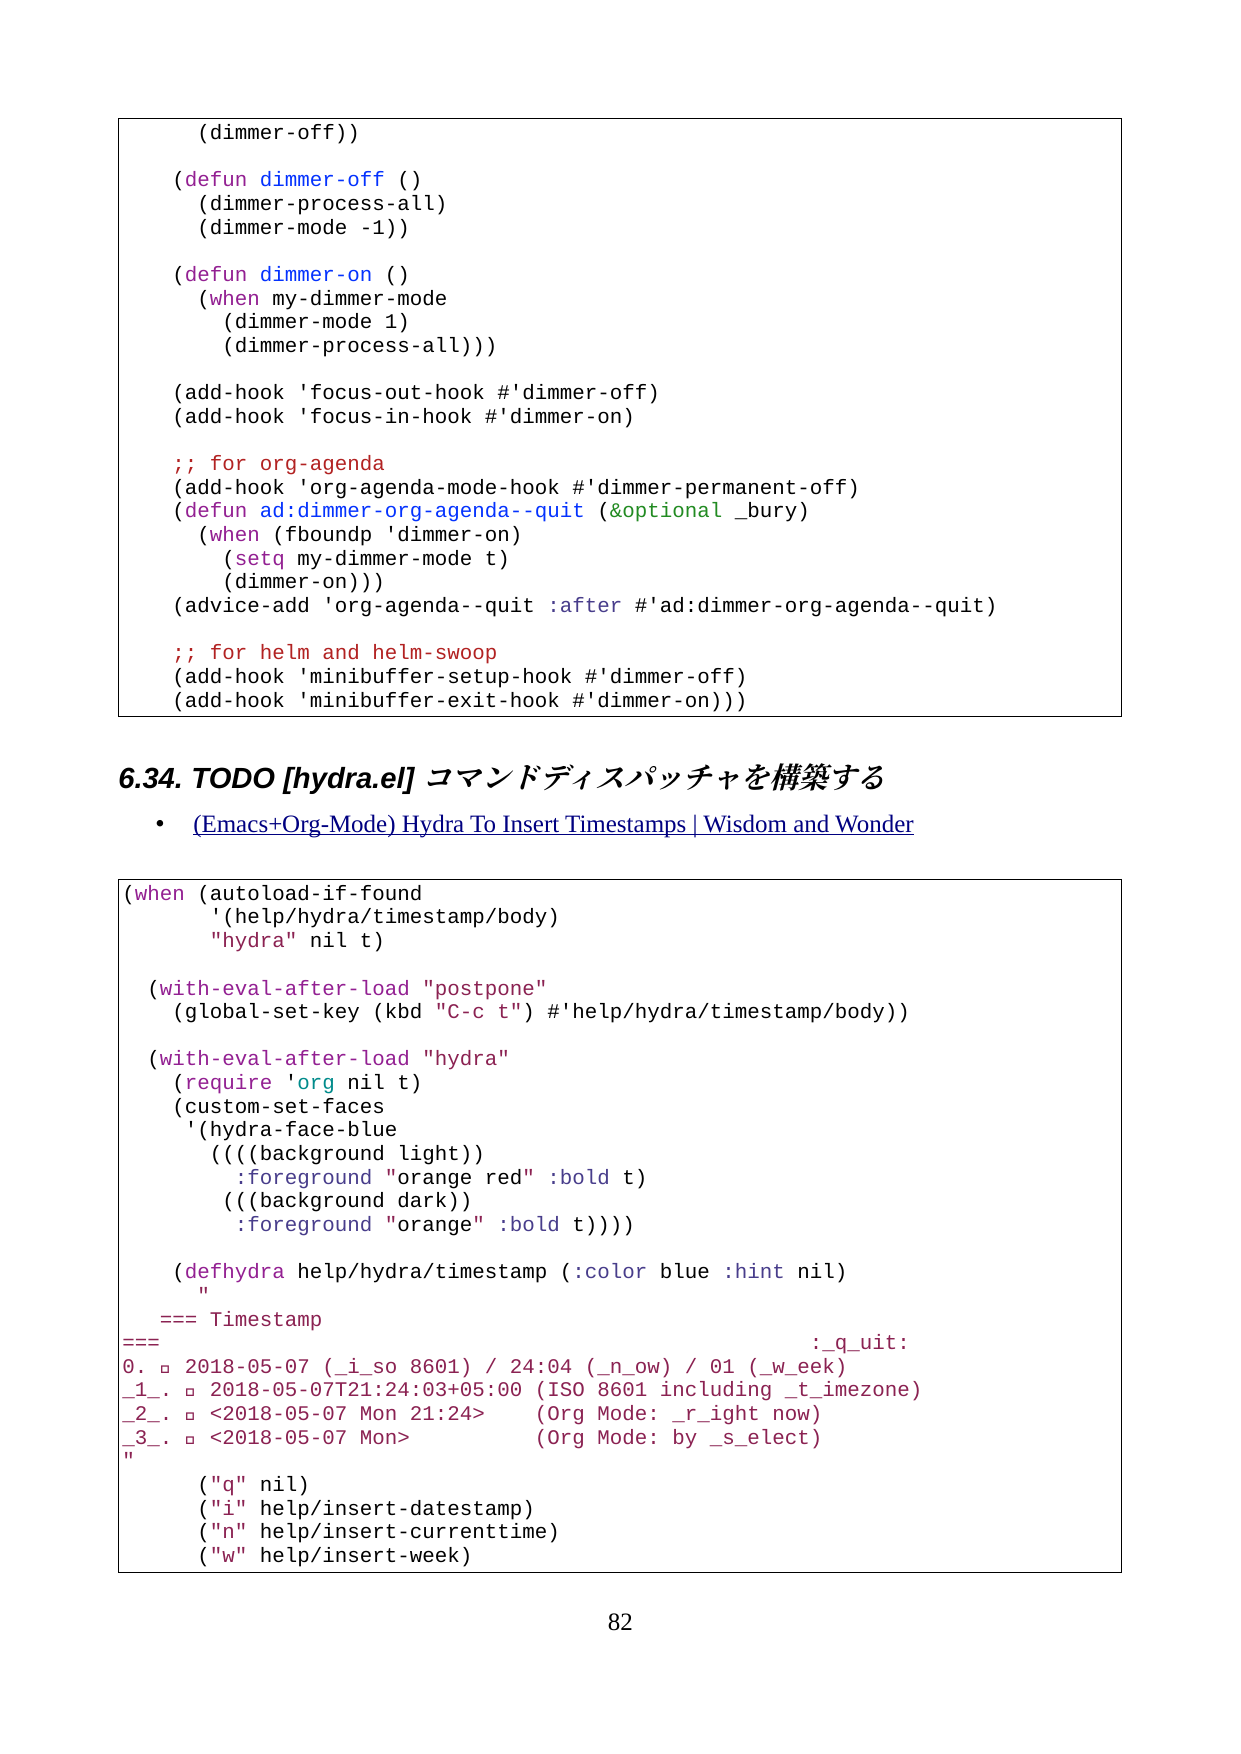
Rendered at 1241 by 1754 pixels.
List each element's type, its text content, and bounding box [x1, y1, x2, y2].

text ("w" help/insert-week) [119, 1541, 1121, 1572]
text (defun ad:dimmer-org-agenda--quit (&optional _bury) [119, 496, 1121, 520]
text _1_.  2018-05-07T21:24:03+05:00 (ISO 8601 including _t_imezone) [119, 1376, 1121, 1399]
text (when my-dimmer-mode [119, 284, 1121, 307]
text ((((background light)) [119, 1139, 1121, 1163]
text ;; for org-agenda [119, 449, 1121, 473]
text (dimmer-process-all))) [119, 331, 1121, 354]
subtitle TODO [hydra.el] コマンドディスパッチャを構築する [118, 754, 1122, 796]
text :foreground "orange red" :bold t) [119, 1163, 1121, 1186]
text '(help/hydra/timestamp/body) [119, 903, 1121, 926]
text (setq my-dimmer-mode t) [119, 544, 1121, 567]
text ("q" nil) [119, 1470, 1121, 1494]
text (add-hook 'minibuffer-exit-hook #'dimmer-on))) [119, 686, 1121, 716]
text (with-eval-after-load "postpone" [119, 973, 1121, 997]
text (dimmer-on))) [119, 567, 1121, 591]
text (global-set-key (kbd "C-c t") #'help/hydra/timestamp/body)) [119, 997, 1121, 1021]
text (custom-set-faces [119, 1092, 1121, 1115]
text _2_.  <2018-05-07 Mon 21:24> (Org Mode: _r_ight now) [119, 1399, 1121, 1423]
text (defhydra help/hydra/timestamp (:color blue :hint nil) [119, 1257, 1121, 1281]
text (dimmer-process-all) [119, 189, 1121, 213]
list (Emacs+Org-Mode) Hydra To Insert Timestamps | Wisdom and Wonder [156, 809, 1122, 866]
text 0.  2018-05-07 (_i_so 8601) / 24:04 (_n_ow) / 01 (_w_eek) [119, 1352, 1121, 1376]
text " [119, 1446, 1121, 1470]
text "hydra" nil t) [119, 926, 1121, 950]
text _3_.  <2018-05-07 Mon> (Org Mode: by _s_elect) [119, 1423, 1121, 1446]
text (require 'org nil t) [119, 1068, 1121, 1092]
text (add-hook 'minibuffer-setup-hook #'dimmer-off) [119, 662, 1121, 686]
text (dimmer-mode 1) [119, 307, 1121, 331]
text :foreground "orange" :bold t)))) [119, 1210, 1121, 1234]
text (with-eval-after-load "hydra" [119, 1044, 1121, 1068]
text '(hydra-face-blue [119, 1115, 1121, 1139]
text (defun dimmer-on () [119, 260, 1121, 284]
text ("i" help/insert-datestamp) [119, 1494, 1121, 1517]
text ;; for helm and helm-swoop [119, 638, 1121, 662]
text (advice-add 'org-agenda--quit :after #'ad:dimmer-org-agenda--quit) [119, 591, 1121, 615]
text (add-hook 'focus-out-hook #'dimmer-off) [119, 378, 1121, 402]
text (dimmer-mode -1)) [119, 213, 1121, 236]
text (defun dimmer-off () [119, 165, 1121, 189]
text (when (autoload-if-found [119, 880, 1121, 903]
text (add-hook 'focus-in-hook #'dimmer-on) [119, 402, 1121, 426]
text (when (fboundp 'dimmer-on) [119, 520, 1121, 544]
text === Timestamp === :_q_uit: [119, 1304, 1121, 1352]
text (((background dark)) [119, 1186, 1121, 1210]
text " [119, 1281, 1121, 1304]
text (add-hook 'org-agenda-mode-hook #'dimmer-permanent-off) [119, 473, 1121, 496]
text ("n" help/insert-currenttime) [119, 1517, 1121, 1541]
text (dimmer-off)) [119, 119, 1121, 142]
